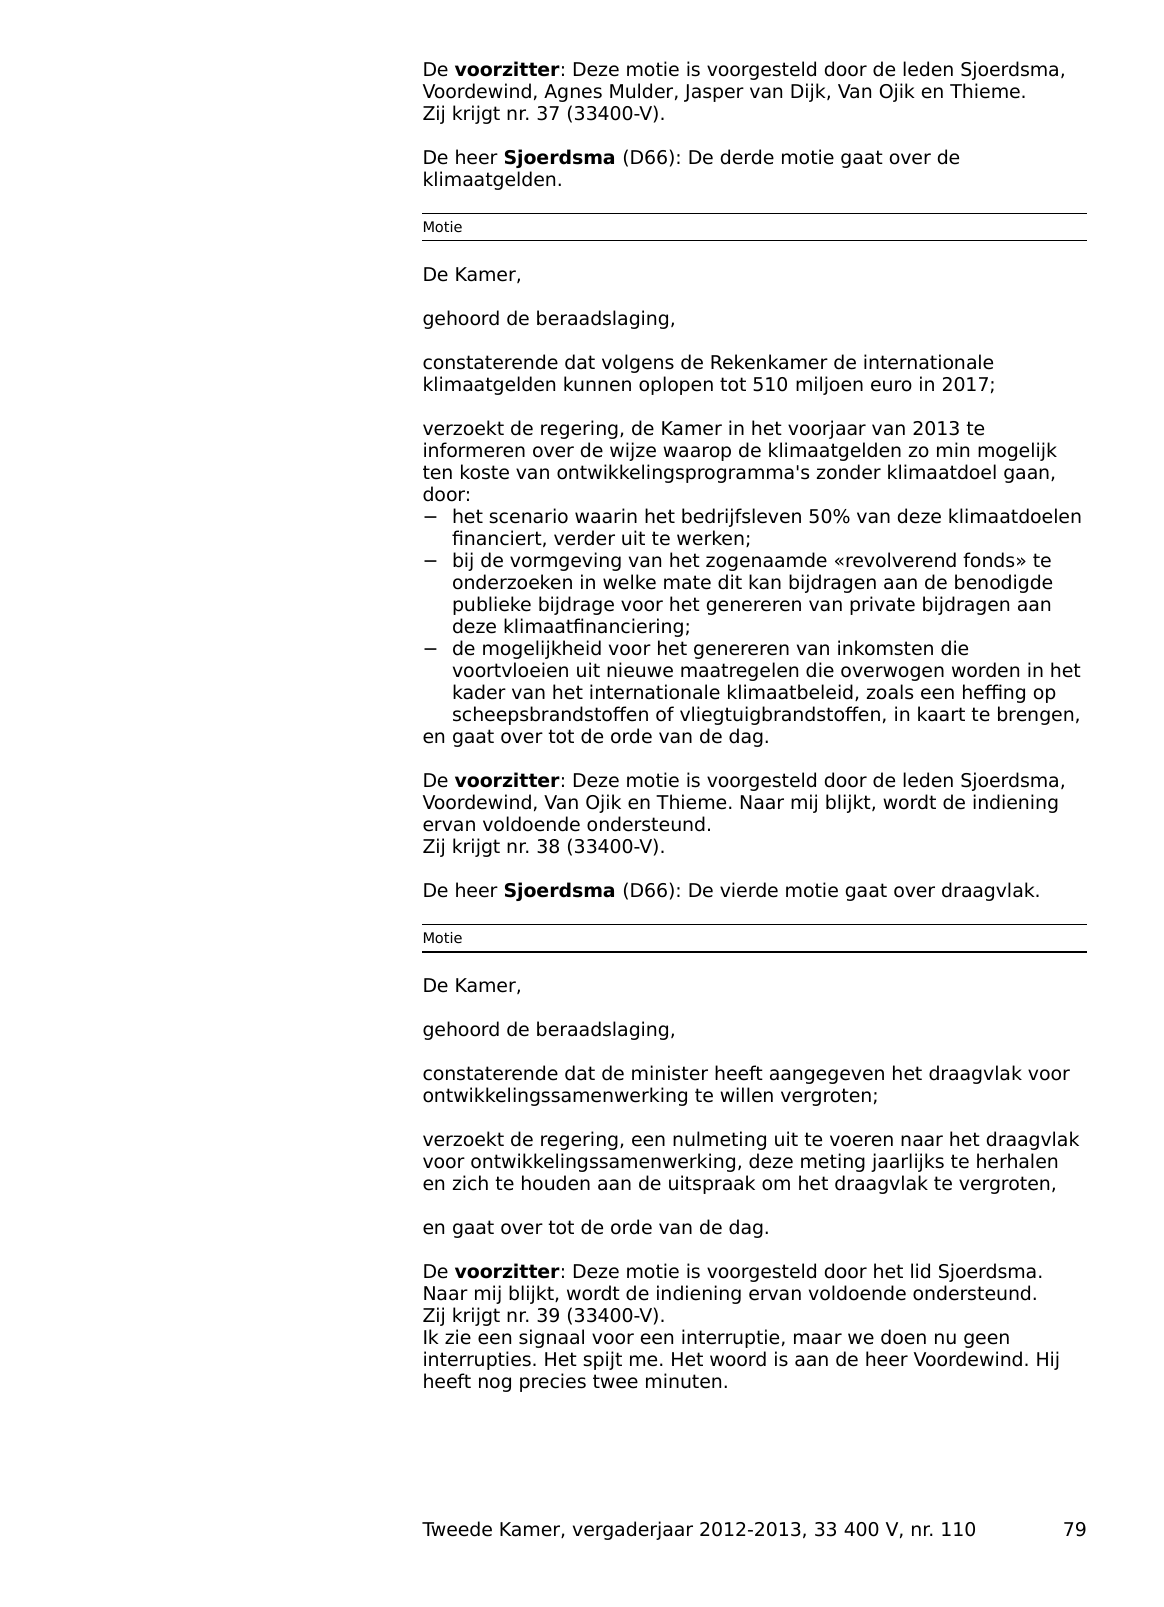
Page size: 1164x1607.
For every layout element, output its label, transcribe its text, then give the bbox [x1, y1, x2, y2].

text Ik zie een signaal voor een interruptie, maar we doen nu geen interrupties. Het spijt me. Het woord is aan de heer Voordewind. Hij heeft nog precies twee minuten. [422, 1327, 1087, 1393]
text constaterende dat de minister heeft aangegeven het draagvlak voor ontwikkelingssamenwerking te willen vergroten; [422, 1063, 1087, 1107]
text constaterende dat volgens de Rekenkamer de internationale klimaatgelden kunnen oplopen tot 510 miljoen euro in 2017; [422, 352, 1087, 396]
text − bij de vormgeving van het zogenaamde «revolverend fonds» te onderzoeken in welke mate dit kan bijdragen aan de benodigde publieke bijdrage voor het genereren van private bijdragen aan deze klimaatfinanciering; [422, 550, 1087, 638]
text De heer Sjoerdsma (D66): De vierde motie gaat over draagvlak. [422, 880, 1087, 902]
text verzoekt de regering, de Kamer in het voorjaar van 2013 te informeren over de wijze waarop de klimaatgelden zo min mogelijk ten koste van ontwikkelingsprogramma's zonder klimaatdoel gaan, door: [422, 418, 1087, 506]
text De Kamer, [422, 974, 1087, 997]
text De voorzitter: Deze motie is voorgesteld door het lid Sjoerdsma. Naar mij blijkt, wordt de indiening ervan voldoende ondersteund. [422, 1261, 1087, 1305]
text De voorzitter: Deze motie is voorgesteld door de leden Sjoerdsma, Voordewind, Agnes Mulder, Jasper van Dijk, Van Ojik en Thieme. [422, 59, 1087, 103]
text − de mogelijkheid voor het genereren van inkomsten die voortvloeien uit nieuwe maatregelen die overwogen worden in het kader van het internationale klimaatbeleid, zoals een heffing op scheepsbrandstoffen of vliegtuigbrandstoffen, in kaart te brengen, [422, 638, 1087, 726]
text De heer Sjoerdsma (D66): De derde motie gaat over de klimaatgelden. [422, 147, 1087, 191]
text Zij krijgt nr. 39 (33400-V). [422, 1305, 1087, 1327]
text Zij krijgt nr. 38 (33400-V). [422, 836, 1087, 858]
table_header Motie [422, 214, 1087, 240]
text gehoord de beraadslaging, [422, 1019, 1087, 1041]
text Zij krijgt nr. 37 (33400-V). [422, 103, 1087, 125]
text verzoekt de regering, een nulmeting uit te voeren naar het draagvlak voor ontwikkelingssamenwerking, deze meting jaarlijks te herhalen en zich te houden aan de uitspraak om het draagvlak te vergroten, [422, 1129, 1087, 1195]
text − het scenario waarin het bedrijfsleven 50% van deze klimaatdoelen financiert, verder uit te werken; [422, 506, 1087, 550]
text en gaat over tot de orde van de dag. [422, 1217, 1087, 1239]
text gehoord de beraadslaging, [422, 308, 1087, 330]
text en gaat over tot de orde van de dag. [422, 726, 1087, 748]
text De Kamer, [422, 264, 1087, 286]
text De voorzitter: Deze motie is voorgesteld door de leden Sjoerdsma, Voordewind, Van Ojik en Thieme. Naar mij blijkt, wordt de indiening ervan voldoende ondersteund. [422, 770, 1087, 836]
table_header Motie [422, 925, 1087, 951]
